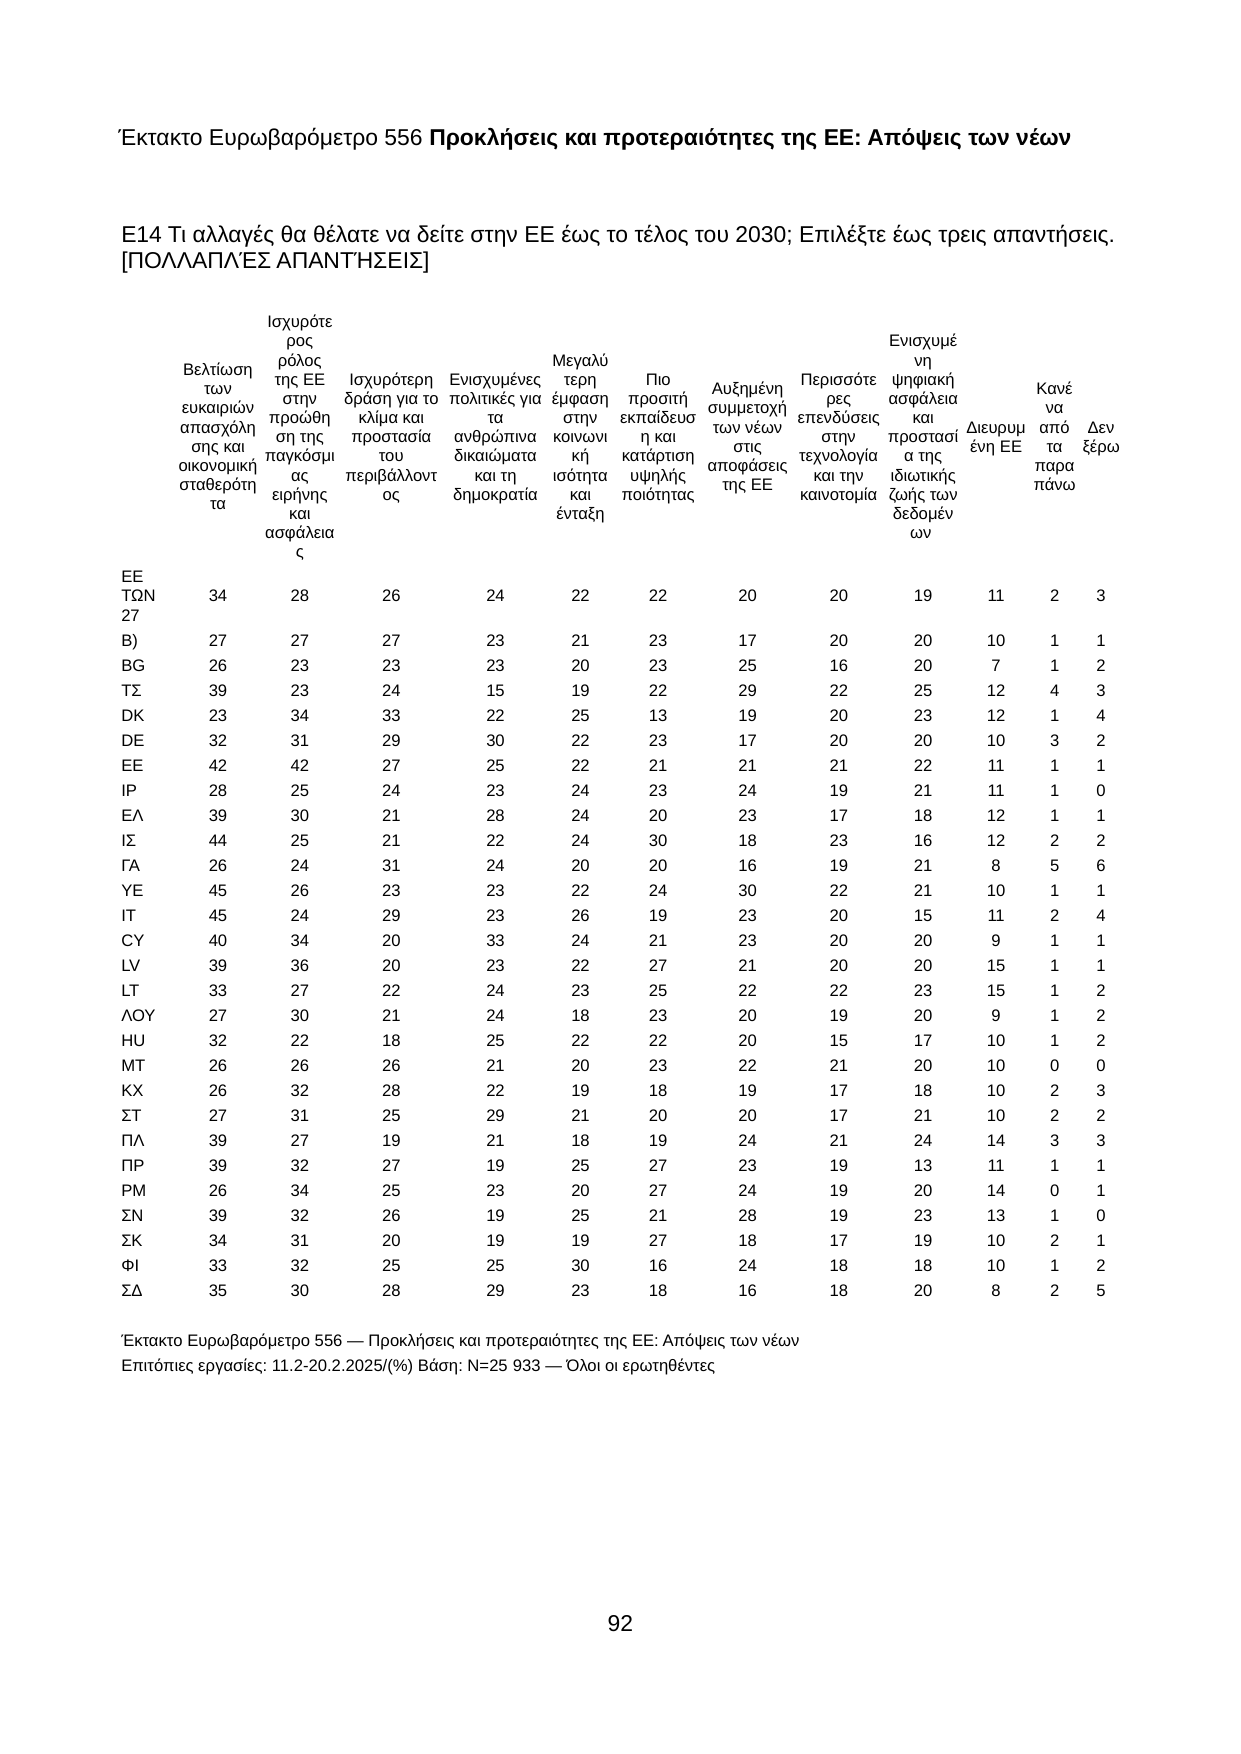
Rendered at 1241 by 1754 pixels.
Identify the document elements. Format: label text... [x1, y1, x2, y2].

table_cell ΜΤ [118, 1053, 174, 1077]
table_cell 25 [338, 1178, 444, 1202]
table_cell 25 [546, 1203, 614, 1227]
table_cell 24 [444, 1003, 546, 1027]
table_cell 21 [793, 1053, 884, 1077]
table_cell 19 [444, 1228, 546, 1252]
table_cell 27 [261, 978, 338, 1002]
table_cell 22 [338, 978, 444, 1002]
table_cell 23 [884, 978, 962, 1002]
table_cell 23 [444, 778, 546, 802]
table_cell 5 [1030, 853, 1079, 877]
table_cell 4 [1079, 903, 1123, 927]
table_cell [338, 277, 444, 309]
table_cell 23 [444, 953, 546, 977]
table_cell 39 [174, 953, 261, 977]
table_cell 2 [1030, 1228, 1079, 1252]
table_cell 20 [338, 928, 444, 952]
table_cell 13 [962, 1203, 1030, 1227]
table_cell 20 [614, 1103, 702, 1127]
table_cell 20 [702, 1003, 793, 1027]
table_cell 0 [1079, 1053, 1123, 1077]
table_cell ΛΟΥ [118, 1003, 174, 1027]
table_cell 17 [793, 1228, 884, 1252]
table_cell 20 [702, 1028, 793, 1052]
table_cell LT [118, 978, 174, 1002]
table_cell 19 [702, 703, 793, 727]
table_cell ΥΕ [118, 878, 174, 902]
table_cell 1 [1030, 978, 1079, 1002]
table_cell 20 [793, 903, 884, 927]
table_cell [614, 1303, 702, 1327]
table_cell [1030, 277, 1079, 309]
table_cell 18 [338, 1028, 444, 1052]
table_cell 23 [444, 1178, 546, 1202]
table_cell 2 [1079, 1028, 1123, 1052]
table_cell Βελτίωση των ευκαιριών απασχόλησης και οικονομική σταθερότητα [174, 309, 261, 564]
table_cell 27 [338, 628, 444, 652]
table_cell [261, 277, 338, 309]
table_cell 1 [1079, 628, 1123, 652]
table_cell 17 [884, 1028, 962, 1052]
table_cell 20 [338, 953, 444, 977]
table_cell 34 [174, 1228, 261, 1252]
table_cell [261, 1303, 338, 1327]
table_cell [793, 1303, 884, 1327]
table_cell 0 [1030, 1053, 1079, 1077]
table_cell 1 [1030, 778, 1079, 802]
table_cell 28 [444, 803, 546, 827]
table_cell 10 [962, 1103, 1030, 1127]
table_cell 27 [174, 1003, 261, 1027]
table_cell 21 [793, 753, 884, 777]
table_cell BG [118, 653, 174, 677]
table_cell 20 [793, 728, 884, 752]
table_cell 19 [793, 1003, 884, 1027]
table_cell 21 [338, 1003, 444, 1027]
table_cell 22 [444, 828, 546, 852]
table_cell 42 [261, 753, 338, 777]
table_cell 33 [444, 928, 546, 952]
table_cell 31 [261, 1103, 338, 1127]
table_cell 19 [338, 1128, 444, 1152]
table_cell 12 [962, 828, 1030, 852]
table_cell 23 [793, 828, 884, 852]
table_cell 27 [614, 1228, 702, 1252]
table_cell ΙΡ [118, 778, 174, 802]
table_cell 30 [444, 728, 546, 752]
table_cell 3 [1079, 1078, 1123, 1102]
table_cell 4 [1030, 678, 1079, 702]
table_cell 22 [793, 678, 884, 702]
table_cell [546, 1303, 614, 1327]
table_cell 25 [444, 753, 546, 777]
table_cell 13 [884, 1153, 962, 1177]
table_cell Πιο προσιτή εκπαίδευση και κατάρτιση υψηλής ποιότητας [614, 309, 702, 564]
table_cell 1 [1079, 1228, 1123, 1252]
table_cell 10 [962, 1078, 1030, 1102]
table_cell 1 [1079, 1153, 1123, 1177]
table_cell 22 [546, 728, 614, 752]
table_cell 30 [261, 1278, 338, 1302]
table_cell 20 [793, 564, 884, 627]
table_cell [338, 1303, 444, 1327]
table_cell 29 [338, 728, 444, 752]
table_cell 26 [261, 1053, 338, 1077]
table_cell [1030, 1303, 1079, 1327]
table_cell 20 [884, 1178, 962, 1202]
table_cell 2 [1079, 653, 1123, 677]
table_cell 45 [174, 903, 261, 927]
table_cell 22 [546, 1028, 614, 1052]
table_cell 20 [884, 1053, 962, 1077]
table_cell [444, 1303, 546, 1327]
table_cell ΣΝ [118, 1203, 174, 1227]
table_cell Κανένα από τα παραπάνω [1030, 309, 1079, 564]
table_cell 20 [884, 953, 962, 977]
table_cell 23 [614, 1053, 702, 1077]
table_cell 19 [793, 1178, 884, 1202]
table_cell 34 [261, 1178, 338, 1202]
table_cell 24 [614, 878, 702, 902]
table_cell 14 [962, 1178, 1030, 1202]
table_cell 18 [614, 1278, 702, 1302]
table_cell [962, 277, 1030, 309]
table_cell 11 [962, 1153, 1030, 1177]
table_cell 0 [1030, 1178, 1079, 1202]
table_cell 27 [614, 1178, 702, 1202]
table_cell 20 [614, 853, 702, 877]
table_cell 15 [962, 978, 1030, 1002]
table_cell 23 [444, 878, 546, 902]
table_cell 20 [793, 928, 884, 952]
table_cell 27 [261, 628, 338, 652]
table_cell ΚΧ [118, 1078, 174, 1102]
table_cell 22 [614, 1028, 702, 1052]
table_cell 32 [261, 1153, 338, 1177]
table_cell 20 [884, 628, 962, 652]
table_cell 20 [546, 653, 614, 677]
table_cell 18 [793, 1253, 884, 1277]
table_cell 29 [338, 903, 444, 927]
table_cell [444, 277, 546, 309]
table_cell 24 [546, 928, 614, 952]
table_cell 40 [174, 928, 261, 952]
table_cell HU [118, 1028, 174, 1052]
table_cell 21 [702, 953, 793, 977]
table_cell Ισχυρότερη δράση για το κλίμα και προστασία του περιβάλλοντος [338, 309, 444, 564]
table_cell 23 [444, 653, 546, 677]
table_cell 18 [884, 803, 962, 827]
table_cell 28 [338, 1278, 444, 1302]
table_cell 20 [702, 564, 793, 627]
table_cell 15 [884, 903, 962, 927]
table_cell 24 [338, 678, 444, 702]
table_cell 20 [546, 853, 614, 877]
table_cell 15 [793, 1028, 884, 1052]
table_cell 33 [174, 978, 261, 1002]
table_cell 20 [884, 1003, 962, 1027]
table_cell 20 [546, 1178, 614, 1202]
table_cell ΣΔ [118, 1278, 174, 1302]
table_cell 39 [174, 1153, 261, 1177]
table_cell 15 [444, 678, 546, 702]
table_cell 12 [962, 678, 1030, 702]
table_cell 1 [1030, 653, 1079, 677]
table_cell 26 [546, 903, 614, 927]
table_cell 27 [338, 1153, 444, 1177]
table_cell 3 [1079, 678, 1123, 702]
table_cell 26 [338, 564, 444, 627]
table_cell 25 [444, 1028, 546, 1052]
table_cell 34 [174, 564, 261, 627]
table_cell 21 [614, 928, 702, 952]
table_cell 2 [1030, 1278, 1079, 1302]
table_cell ΕΛ [118, 803, 174, 827]
table_cell 23 [546, 978, 614, 1002]
table_cell 23 [338, 878, 444, 902]
table_cell 27 [338, 753, 444, 777]
table_cell ΡΜ [118, 1178, 174, 1202]
table_cell 11 [962, 564, 1030, 627]
table_cell 17 [702, 628, 793, 652]
table_cell 24 [702, 1178, 793, 1202]
table_cell 18 [884, 1253, 962, 1277]
table_cell 23 [614, 778, 702, 802]
table_cell Ενισχυμένες πολιτικές για τα ανθρώπινα δικαιώματα και τη δημοκρατία [444, 309, 546, 564]
table_cell 25 [546, 1153, 614, 1177]
table_cell 30 [614, 828, 702, 852]
table_cell 24 [546, 803, 614, 827]
table_cell 1 [1030, 1253, 1079, 1277]
table_cell 19 [546, 678, 614, 702]
table_cell 21 [614, 753, 702, 777]
table_cell 2 [1079, 1103, 1123, 1127]
table_cell 16 [614, 1253, 702, 1277]
table_cell 28 [174, 778, 261, 802]
table_cell 21 [793, 1128, 884, 1152]
table_cell 23 [702, 803, 793, 827]
table_cell 2 [1030, 1078, 1079, 1102]
table_cell 17 [793, 1103, 884, 1127]
table_cell 19 [444, 1203, 546, 1227]
table_cell ΙΣ [118, 828, 174, 852]
table_cell 31 [261, 1228, 338, 1252]
table_cell 2 [1030, 564, 1079, 627]
table_cell 23 [614, 1003, 702, 1027]
table_cell 1 [1079, 953, 1123, 977]
table_cell 23 [546, 1278, 614, 1302]
table_cell 2 [1079, 728, 1123, 752]
table_cell 15 [962, 953, 1030, 977]
table_cell 26 [174, 1078, 261, 1102]
table_cell 33 [174, 1253, 261, 1277]
table_cell 11 [962, 778, 1030, 802]
table_cell 19 [793, 853, 884, 877]
table_cell [1079, 1303, 1123, 1327]
table_cell 20 [546, 1053, 614, 1077]
table_cell 29 [444, 1278, 546, 1302]
table_cell 20 [338, 1228, 444, 1252]
table_cell 35 [174, 1278, 261, 1302]
table_cell 17 [793, 803, 884, 827]
table_cell 21 [614, 1203, 702, 1227]
table_cell ΦΙ [118, 1253, 174, 1277]
table_cell 25 [261, 778, 338, 802]
table_cell 19 [884, 1228, 962, 1252]
table_cell 21 [444, 1128, 546, 1152]
table_cell 22 [614, 678, 702, 702]
table_cell 21 [546, 628, 614, 652]
table_cell 29 [702, 678, 793, 702]
table_cell 36 [261, 953, 338, 977]
table_cell 19 [546, 1078, 614, 1102]
table_cell 18 [702, 828, 793, 852]
table_cell 23 [444, 628, 546, 652]
table_cell 17 [702, 728, 793, 752]
table_cell 3 [1030, 1128, 1079, 1152]
table_cell 25 [884, 678, 962, 702]
table_cell 1 [1030, 1153, 1079, 1177]
table_cell 20 [793, 953, 884, 977]
table_cell 18 [702, 1228, 793, 1252]
table_cell Έκτακτο Ευρωβαρόμετρο 556 — Προκλήσεις και προτεραιότητες της ΕΕ: Απόψεις των νέων [118, 1328, 1123, 1352]
table_header Ε14 Τι αλλαγές θα θέλατε να δείτε στην ΕΕ έως το τέλος του 2030; Επιλέξτε έως τρεις απαντήσεις. [ΠΟΛΛΑΠΛΈΣ ΑΠΑΝΤΉΣΕΙΣ] [118, 218, 1123, 277]
table_cell ΠΡ [118, 1153, 174, 1177]
table_cell 32 [174, 1028, 261, 1052]
table_cell 18 [546, 1128, 614, 1152]
table_cell 16 [702, 1278, 793, 1302]
table_cell [118, 1303, 174, 1327]
table_cell 18 [884, 1078, 962, 1102]
table_cell LV [118, 953, 174, 977]
table_cell 10 [962, 628, 1030, 652]
table_cell Αυξημένη συμμετοχή των νέων στις αποφάσεις της ΕΕ [702, 309, 793, 564]
table_cell 3 [1079, 1128, 1123, 1152]
table_cell 28 [261, 564, 338, 627]
table_cell ΓΑ [118, 853, 174, 877]
table_cell 34 [261, 703, 338, 727]
table_cell 7 [962, 653, 1030, 677]
table_cell 20 [884, 1278, 962, 1302]
table_cell 34 [261, 928, 338, 952]
table_cell [702, 277, 793, 309]
table_cell Ισχυρότερος ρόλος της ΕΕ στην προώθηση της παγκόσμιας ειρήνης και ασφάλειας [261, 309, 338, 564]
table_cell 21 [546, 1103, 614, 1127]
table_cell 6 [1079, 853, 1123, 877]
table_cell 10 [962, 1028, 1030, 1052]
table_cell 23 [702, 1153, 793, 1177]
table_cell 30 [702, 878, 793, 902]
table_cell 30 [261, 1003, 338, 1027]
table_cell 16 [793, 653, 884, 677]
table_cell 24 [702, 778, 793, 802]
table_cell ΣΚ [118, 1228, 174, 1252]
table_cell Μεγαλύτερη έμφαση στην κοινωνική ισότητα και ένταξη [546, 309, 614, 564]
table_cell 24 [261, 853, 338, 877]
table_cell 14 [962, 1128, 1030, 1152]
table_cell 1 [1030, 878, 1079, 902]
table_cell 24 [444, 564, 546, 627]
table_cell 1 [1079, 928, 1123, 952]
table_cell [174, 1303, 261, 1327]
table_cell 22 [444, 703, 546, 727]
table_cell 16 [702, 853, 793, 877]
table_cell 23 [614, 628, 702, 652]
table_cell 25 [338, 1253, 444, 1277]
table_cell 24 [261, 903, 338, 927]
table_cell 1 [1030, 928, 1079, 952]
table_cell IT [118, 903, 174, 927]
table_cell 23 [614, 728, 702, 752]
table_cell 5 [1079, 1278, 1123, 1302]
table_cell 1 [1030, 703, 1079, 727]
table_cell [884, 1303, 962, 1327]
table_cell 19 [793, 778, 884, 802]
table_cell 23 [702, 928, 793, 952]
table_cell ΤΣ [118, 678, 174, 702]
table_cell 24 [702, 1128, 793, 1152]
table_cell 20 [884, 728, 962, 752]
table_cell 24 [444, 853, 546, 877]
table_cell 24 [338, 778, 444, 802]
table_cell 2 [1079, 1253, 1123, 1277]
table_cell 18 [546, 1003, 614, 1027]
table_cell 19 [444, 1153, 546, 1177]
table_cell 2 [1079, 828, 1123, 852]
table_cell [1079, 277, 1123, 309]
table_cell 1 [1030, 1003, 1079, 1027]
table_cell 22 [546, 878, 614, 902]
table_cell 26 [174, 1178, 261, 1202]
table_cell 19 [702, 1078, 793, 1102]
table_cell 22 [546, 753, 614, 777]
table_cell [793, 277, 884, 309]
table_cell 25 [444, 1253, 546, 1277]
table_cell 28 [338, 1078, 444, 1102]
table_cell 27 [614, 1153, 702, 1177]
table_cell DE [118, 728, 174, 752]
table_cell 25 [702, 653, 793, 677]
table_cell 22 [793, 978, 884, 1002]
table_cell 10 [962, 1228, 1030, 1252]
table_cell 25 [338, 1103, 444, 1127]
table_cell 9 [962, 928, 1030, 952]
table_cell 21 [884, 878, 962, 902]
table_cell 39 [174, 1128, 261, 1152]
table_cell 27 [174, 1103, 261, 1127]
table_cell ΕΕ ΤΩΝ 27 [118, 564, 174, 627]
table_cell 29 [444, 1103, 546, 1127]
table_cell 1 [1030, 1028, 1079, 1052]
table_cell 32 [261, 1078, 338, 1102]
table_cell [546, 277, 614, 309]
table_cell 22 [702, 978, 793, 1002]
table_cell 23 [614, 653, 702, 677]
table_cell 2 [1030, 903, 1079, 927]
table_cell 32 [174, 728, 261, 752]
table_cell ΠΛ [118, 1128, 174, 1152]
table_cell 22 [444, 1078, 546, 1102]
table_cell 20 [884, 653, 962, 677]
table_cell 22 [546, 953, 614, 977]
table_cell CY [118, 928, 174, 952]
table_cell 45 [174, 878, 261, 902]
table_cell 27 [261, 1128, 338, 1152]
table_cell 21 [884, 778, 962, 802]
table_cell 1 [1079, 803, 1123, 827]
table_cell 24 [546, 778, 614, 802]
table_cell 19 [614, 903, 702, 927]
table_cell 33 [338, 703, 444, 727]
table_cell 10 [962, 1253, 1030, 1277]
table_cell 28 [702, 1203, 793, 1227]
table_cell 2 [1079, 978, 1123, 1002]
table_cell 32 [261, 1203, 338, 1227]
table_cell 25 [614, 978, 702, 1002]
table_cell 8 [962, 1278, 1030, 1302]
table_cell [118, 309, 174, 564]
table_cell [702, 1303, 793, 1327]
table_cell 10 [962, 878, 1030, 902]
table_cell 10 [962, 728, 1030, 752]
table_cell 16 [884, 828, 962, 852]
table_cell 19 [793, 1203, 884, 1227]
table_cell 0 [1079, 1203, 1123, 1227]
table_cell [884, 277, 962, 309]
table_cell 31 [338, 853, 444, 877]
table_cell 20 [793, 628, 884, 652]
table_cell 24 [444, 978, 546, 1002]
table_cell Περισσότερες επενδύσεις στην τεχνολογία και την καινοτομία [793, 309, 884, 564]
table_cell 1 [1079, 878, 1123, 902]
table_cell [962, 1303, 1030, 1327]
table_cell 9 [962, 1003, 1030, 1027]
table_cell 19 [614, 1128, 702, 1152]
table_cell Ενισχυμένη ψηφιακή ασφάλεια και προστασία της ιδιωτικής ζωής των δεδομένων [884, 309, 962, 564]
table_cell 26 [338, 1053, 444, 1077]
table_cell 24 [702, 1253, 793, 1277]
table_cell 20 [702, 1103, 793, 1127]
table_cell 21 [338, 803, 444, 827]
table_cell 22 [261, 1028, 338, 1052]
table_cell 1 [1030, 953, 1079, 977]
table_cell ΕΕ [118, 753, 174, 777]
table_cell 23 [338, 653, 444, 677]
table_cell 2 [1030, 828, 1079, 852]
table_cell 30 [546, 1253, 614, 1277]
table_cell 26 [174, 853, 261, 877]
table_cell 18 [614, 1078, 702, 1102]
table_cell 26 [174, 1053, 261, 1077]
table_cell 21 [884, 853, 962, 877]
table_cell 21 [444, 1053, 546, 1077]
table_cell 42 [174, 753, 261, 777]
table_cell 25 [261, 828, 338, 852]
table_cell 25 [546, 703, 614, 727]
table_cell 3 [1030, 728, 1079, 752]
table_cell DK [118, 703, 174, 727]
table_cell 23 [702, 903, 793, 927]
table_cell 20 [614, 803, 702, 827]
table_cell 23 [261, 678, 338, 702]
table_cell 1 [1030, 628, 1079, 652]
table_cell 12 [962, 803, 1030, 827]
table_cell 31 [261, 728, 338, 752]
table_cell 27 [614, 953, 702, 977]
table_cell [614, 277, 702, 309]
table_cell 44 [174, 828, 261, 852]
table_cell Β) [118, 628, 174, 652]
table_cell 23 [884, 703, 962, 727]
table_cell 20 [884, 928, 962, 952]
table_cell 39 [174, 1203, 261, 1227]
table_cell 23 [444, 903, 546, 927]
table_cell 22 [702, 1053, 793, 1077]
table_cell 39 [174, 678, 261, 702]
table_cell Επιτόπιες εργασίες: 11.2-20.2.2025/(%) Βάση: N=25 933 — Όλοι οι ερωτηθέντες [118, 1353, 1123, 1377]
table_cell 1 [1030, 1203, 1079, 1227]
table_cell 39 [174, 803, 261, 827]
table_cell 22 [614, 564, 702, 627]
table_cell 10 [962, 1053, 1030, 1077]
table_cell 21 [702, 753, 793, 777]
table_cell ΣΤ [118, 1103, 174, 1127]
table_cell 21 [884, 1103, 962, 1127]
table_cell 2 [1079, 1003, 1123, 1027]
table_cell [118, 277, 174, 309]
table_cell Διευρυμένη ΕΕ [962, 309, 1030, 564]
table_cell 4 [1079, 703, 1123, 727]
table_cell 22 [546, 564, 614, 627]
table_cell 1 [1079, 1178, 1123, 1202]
table_cell 23 [884, 1203, 962, 1227]
table_cell 8 [962, 853, 1030, 877]
table_cell 19 [884, 564, 962, 627]
table_cell 21 [338, 828, 444, 852]
table_cell [174, 277, 261, 309]
table_cell 19 [546, 1228, 614, 1252]
table_cell 0 [1079, 778, 1123, 802]
table_cell 26 [338, 1203, 444, 1227]
table_cell 30 [261, 803, 338, 827]
table_cell 13 [614, 703, 702, 727]
table_cell 17 [793, 1078, 884, 1102]
table_cell 24 [884, 1128, 962, 1152]
table_cell 18 [793, 1278, 884, 1302]
table_cell 22 [884, 753, 962, 777]
table_cell 26 [174, 653, 261, 677]
table_cell 11 [962, 903, 1030, 927]
table_cell Δεν ξέρω [1079, 309, 1123, 564]
table_cell 11 [962, 753, 1030, 777]
table_cell 23 [174, 703, 261, 727]
table_cell 1 [1030, 753, 1079, 777]
table_cell 1 [1079, 753, 1123, 777]
table_cell 26 [261, 878, 338, 902]
table_cell 3 [1079, 564, 1123, 627]
table_cell 32 [261, 1253, 338, 1277]
table_cell 2 [1030, 1103, 1079, 1127]
table_cell 22 [793, 878, 884, 902]
table_cell 12 [962, 703, 1030, 727]
table_cell 27 [174, 628, 261, 652]
table_cell 1 [1030, 803, 1079, 827]
table_cell 19 [793, 1153, 884, 1177]
table_cell 20 [793, 703, 884, 727]
table_cell 24 [546, 828, 614, 852]
table_cell 23 [261, 653, 338, 677]
